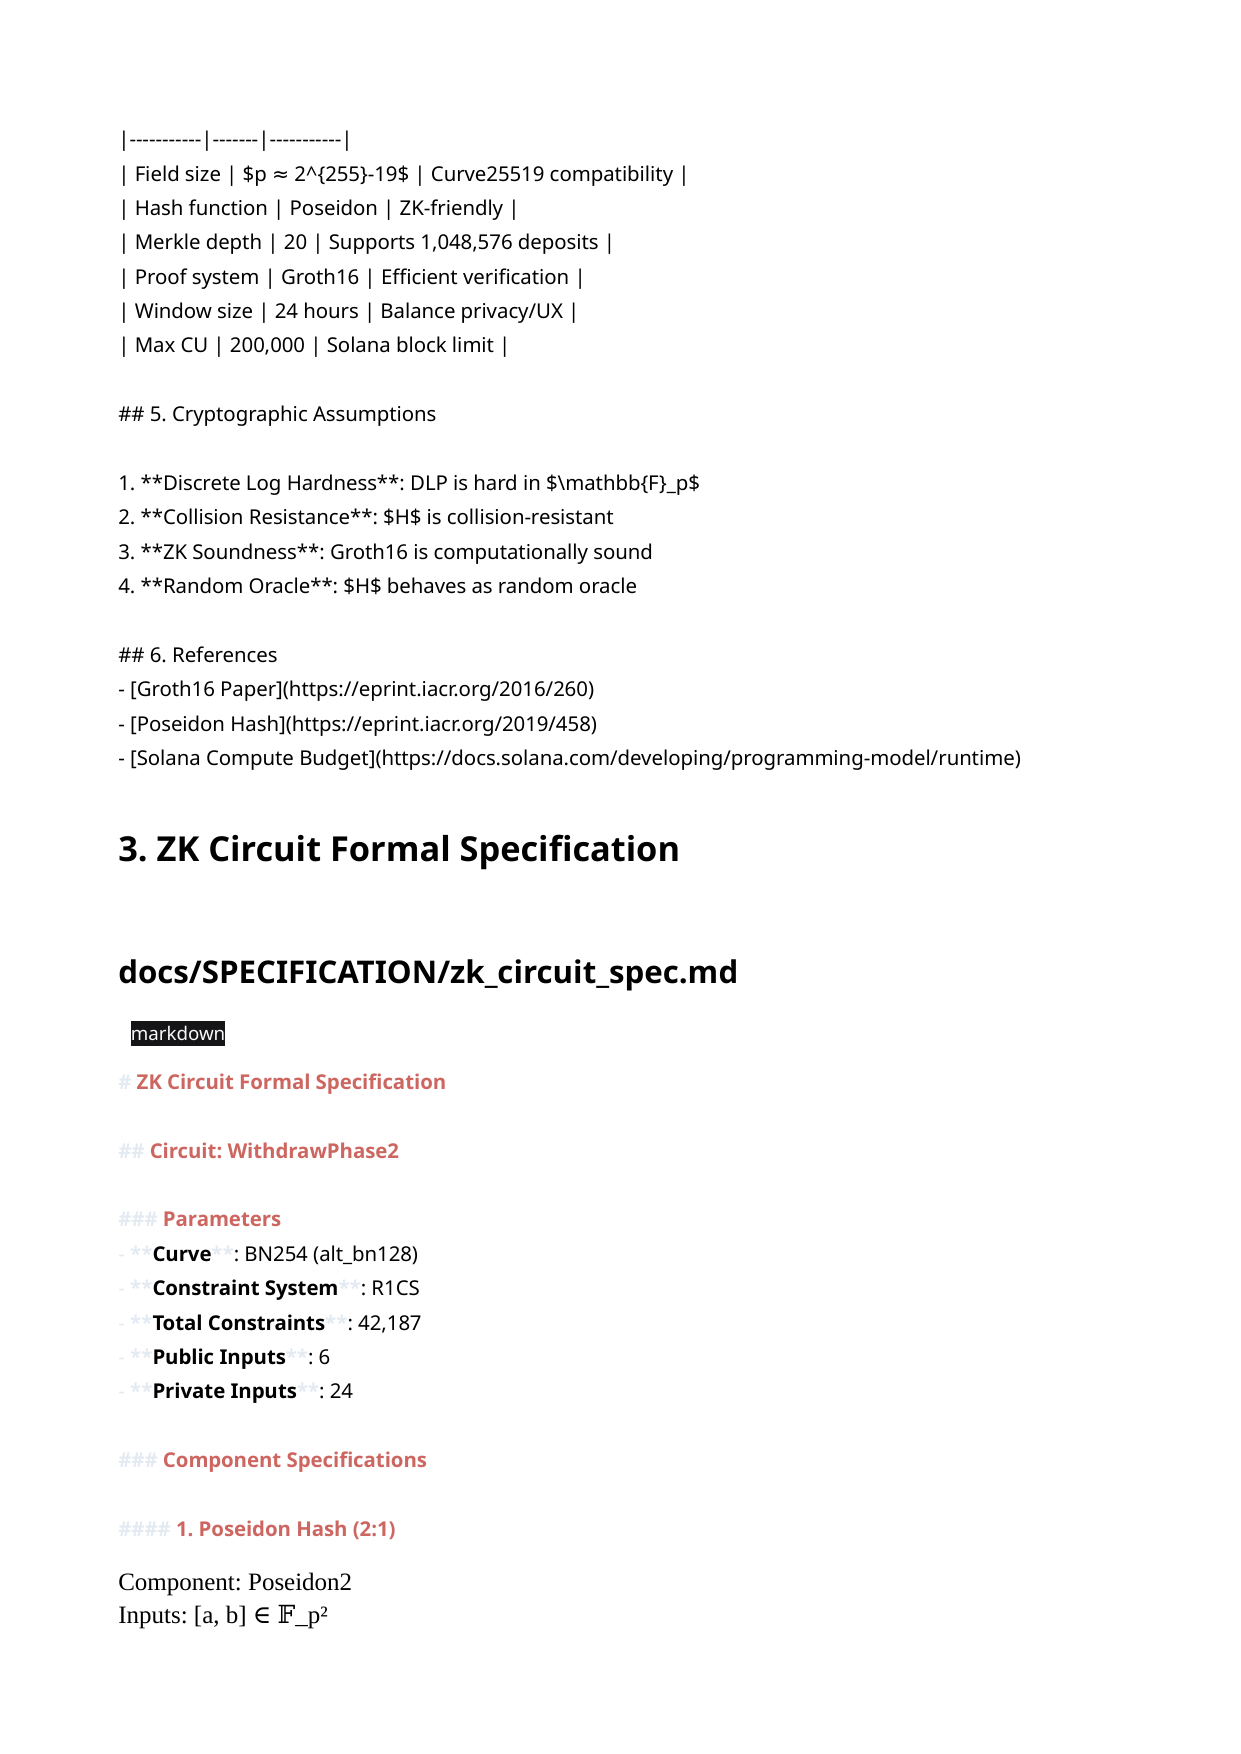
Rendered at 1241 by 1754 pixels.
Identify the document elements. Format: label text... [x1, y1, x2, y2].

text markdown [131, 1018, 1122, 1046]
text - **Total Constraints**: 42,187 [118, 1301, 1122, 1336]
text | Field size | $p ≈ 2^{255}-19$ | Curve25519 compatibility | [118, 152, 1122, 187]
text | Proof system | Groth16 | Efficient verification | [118, 256, 1122, 290]
text Component: Poseidon2 Inputs: [a, b] ∈ 𝔽_p² [118, 1567, 1122, 1629]
text | Max CU | 200,000 | Solana block limit | [118, 324, 1122, 359]
text # ZK Circuit Formal Specification [118, 1061, 1122, 1095]
text #### 1. Poseidon Hash (2:1) [118, 1508, 1122, 1542]
subtitle 3. ZK Circuit Formal Specification [118, 821, 1122, 871]
text - **Curve**: BN254 (alt_bn128) [118, 1233, 1122, 1267]
text | Hash function | Poseidon | ZK-friendly | [118, 187, 1122, 221]
text | Window size | 24 hours | Balance privacy/UX | [118, 290, 1122, 324]
text - **Private Inputs**: 24 [118, 1370, 1122, 1404]
text ## 6. References [118, 634, 1122, 668]
text - **Constraint System**: R1CS [118, 1267, 1122, 1301]
text 2. **Collision Resistance**: $H$ is collision-resistant [118, 496, 1122, 531]
text ### Component Specifications [118, 1439, 1122, 1473]
text ## Circuit: WithdrawPhase2 [118, 1129, 1122, 1164]
text 3. **ZK Soundness**: Groth16 is computationally sound [118, 531, 1122, 565]
text ## 5. Cryptographic Assumptions [118, 393, 1122, 427]
subtitle docs/SPECIFICATION/zk_circuit_spec.md [118, 946, 1122, 993]
text | Merkle depth | 20 | Supports 1,048,576 deposits | [118, 221, 1122, 256]
text 1. **Discrete Log Hardness**: DLP is hard in $\mathbb{F}_p$ [118, 462, 1122, 496]
text - [Solana Compute Budget](https://docs.solana.com/developing/programming-model/runtime) [118, 737, 1122, 771]
text |-----------|-------|-----------| [118, 118, 1122, 152]
text ### Parameters [118, 1198, 1122, 1233]
text - **Public Inputs**: 6 [118, 1336, 1122, 1370]
text - [Poseidon Hash](https://eprint.iacr.org/2019/458) [118, 702, 1122, 737]
text 4. **Random Oracle**: $H$ behaves as random oracle [118, 565, 1122, 599]
text - [Groth16 Paper](https://eprint.iacr.org/2016/260) [118, 668, 1122, 702]
